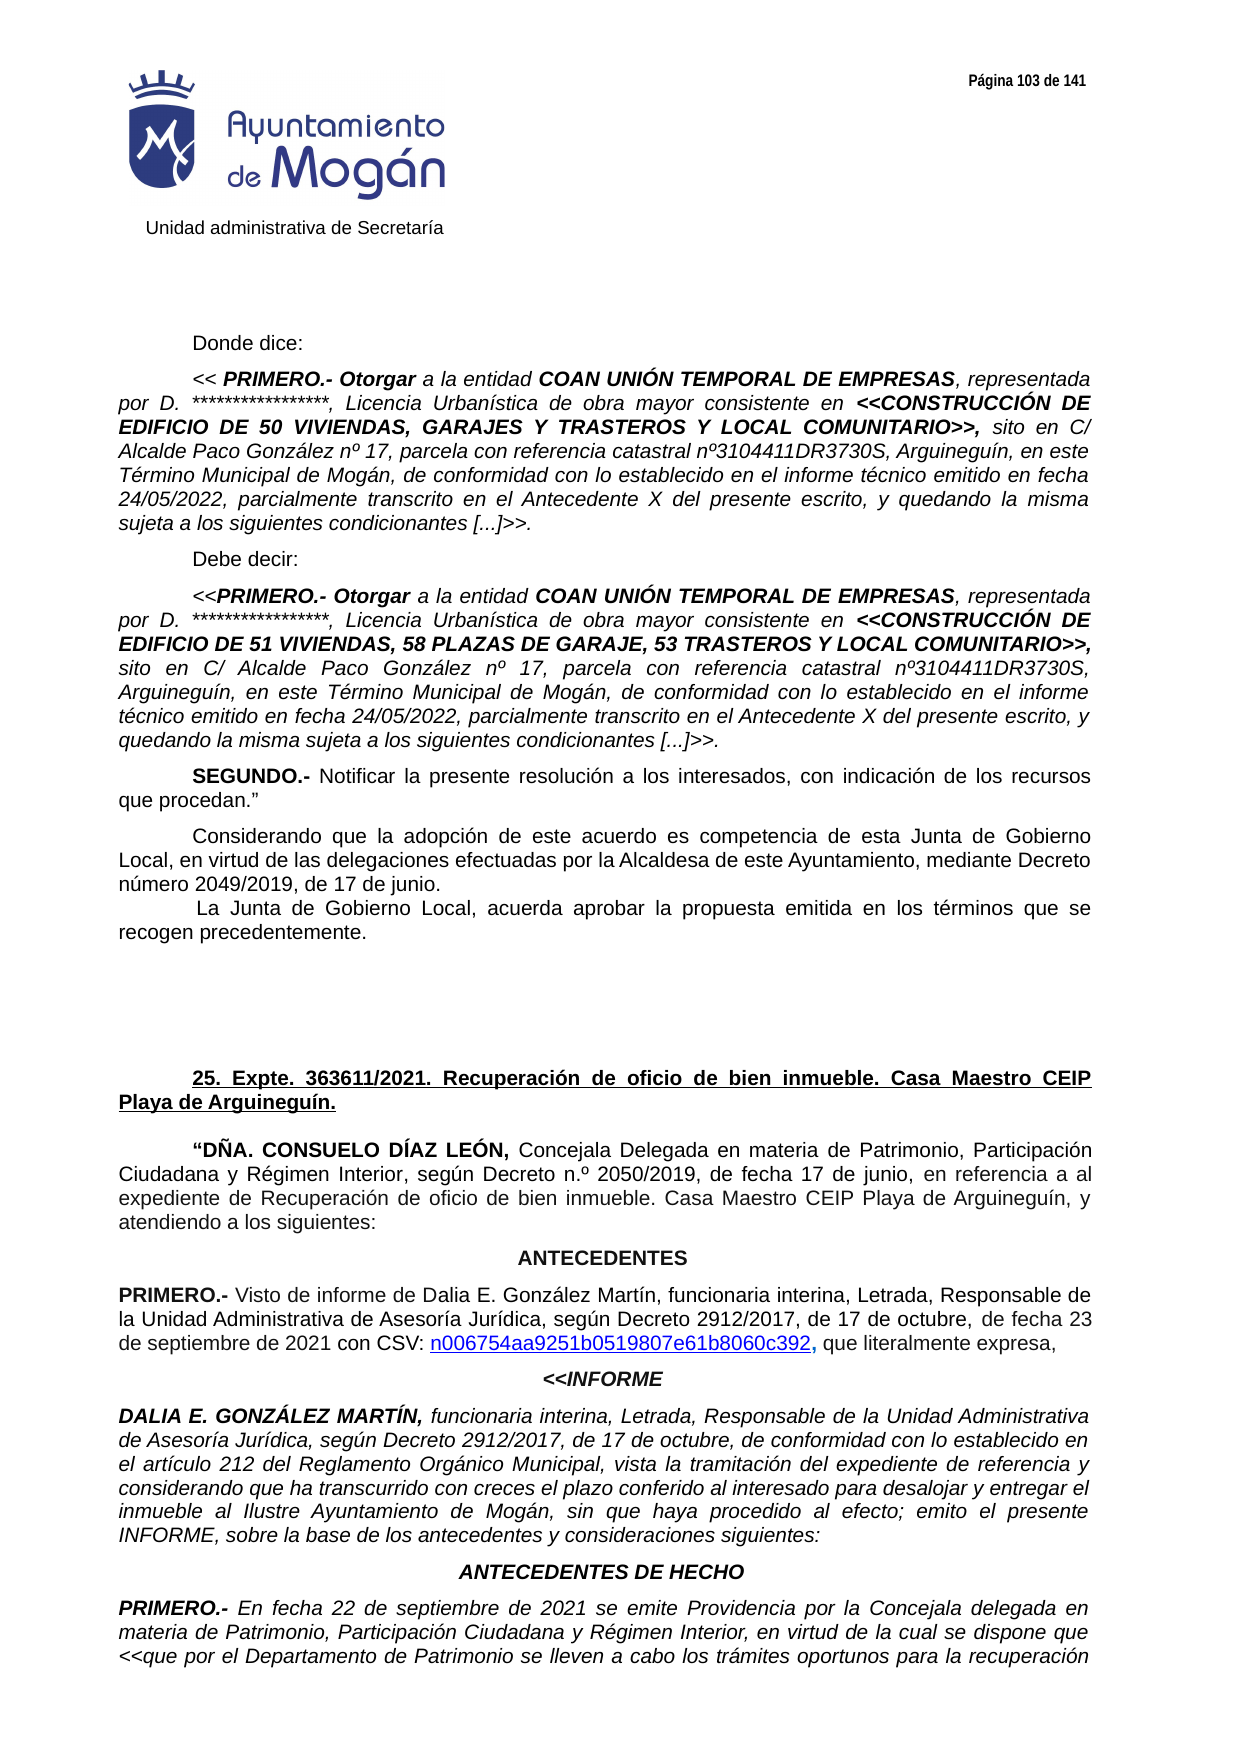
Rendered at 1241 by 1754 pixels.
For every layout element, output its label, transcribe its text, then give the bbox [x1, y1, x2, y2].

text << PRIMERO.- Otorgar a la entidad COAN UNIÓN TEMPORAL DE EMPRESAS, representada por D. *****************, Licencia Urbanística de obra mayor consistente en <<CONSTRUCCIÓN DE EDIFICIO DE 50 VIVIENDAS, GARAJES Y TRASTEROS Y LOCAL COMUNITARIO>>, sito en C/ Alcalde Paco González nº 17, parcela con referencia catastral nº3104411DR3730S, Arguineguín, en este Término Municipal de Mogán, de conformidad con lo establecido en el informe técnico emitido en fecha 24/05/2022, parcialmente transcrito en el Antecedente X del presente escrito, y quedando la misma sujeta a los siguientes condicionantes [...]>>. [118, 367, 1092, 535]
text Donde dice: [118, 331, 1092, 354]
text SEGUNDO.- Notificar la presente resolución a los interesados, con indicación de los recursos que procedan.” [118, 764, 1092, 812]
text DALIA E. GONZÁLEZ MARTÍN, funcionaria interina, Letrada, Responsable de la Unidad Administrativa de Asesoría Jurídica, según Decreto 2912/2017, de 17 de octubre, de conformidad con lo establecido en el artículo 212 del Reglamento Orgánico Municipal, vista la tramitación del expediente de referencia y considerando que ha transcurrido con creces el plazo conferido al interesado para desalojar y entregar el inmueble al Ilustre Ayuntamiento de Mogán, sin que haya procedido al efecto; emito el presente INFORME, sobre la base de los antecedentes y consideraciones siguientes: [118, 1403, 1092, 1547]
text ANTECEDENTES DE HECHO [118, 1560, 1092, 1584]
text La Junta de Gobierno Local, acuerda aprobar la propuesta emitida en los términos que se recogen precedentemente. [118, 896, 1092, 944]
text 25. Expte. 363611/2021. Recuperación de oficio de bien inmueble. Casa Maestro CEIP Playa de Arguineguín. [118, 1066, 1092, 1114]
picture [128, 70, 445, 206]
text PRIMERO.- Visto de informe de Dalia E. González Martín, funcionaria interina, Letrada, Responsable de la Unidad Administrativa de Asesoría Jurídica, según Decreto 2912/2017, de 17 de octubre, de fecha 23 de septiembre de 2021 con CSV: n006754aa9251b0519807e61b8060c392, que literalmente expresa, [118, 1283, 1092, 1354]
text “DÑA. CONSUELO DÍAZ LEÓN, Concejala Delegada en materia de Patrimonio, Participación Ciudadana y Régimen Interior, según Decreto n.º 2050/2019, de fecha 17 de junio, en referencia a al expediente de Recuperación de oficio de bien inmueble. Casa Maestro CEIP Playa de Arguineguín, y atendiendo a los siguientes: [118, 1138, 1092, 1234]
text Considerando que la adopción de este acuerdo es competencia de esta Junta de Gobierno Local, en virtud de las delegaciones efectuadas por la Alcaldesa de este Ayuntamiento, mediante Decreto número 2049/2019, de 17 de junio. [118, 824, 1092, 896]
text <<PRIMERO.- Otorgar a la entidad COAN UNIÓN TEMPORAL DE EMPRESAS, representada por D. *****************, Licencia Urbanística de obra mayor consistente en <<CONSTRUCCIÓN DE EDIFICIO DE 51 VIVIENDAS, 58 PLAZAS DE GARAJE, 53 TRASTEROS Y LOCAL COMUNITARIO>>, sito en C/ Alcalde Paco González nº 17, parcela con referencia catastral nº3104411DR3730S, Arguineguín, en este Término Municipal de Mogán, de conformidad con lo establecido en el informe técnico emitido en fecha 24/05/2022, parcialmente transcrito en el Antecedente X del presente escrito, y quedando la misma sujeta a los siguientes condicionantes [...]>>. [118, 584, 1092, 751]
text Debe decir: [118, 547, 1092, 571]
text <<INFORME [118, 1367, 1092, 1391]
text ANTECEDENTES [118, 1246, 1092, 1270]
text PRIMERO.- En fecha 22 de septiembre de 2021 se emite Providencia por la Concejala delegada en materia de Patrimonio, Participación Ciudadana y Régimen Interior, en virtud de la cual se dispone que <<que por el Departamento de Patrimonio se lleven a cabo los trámites oportunos para la recuperación [118, 1596, 1092, 1668]
